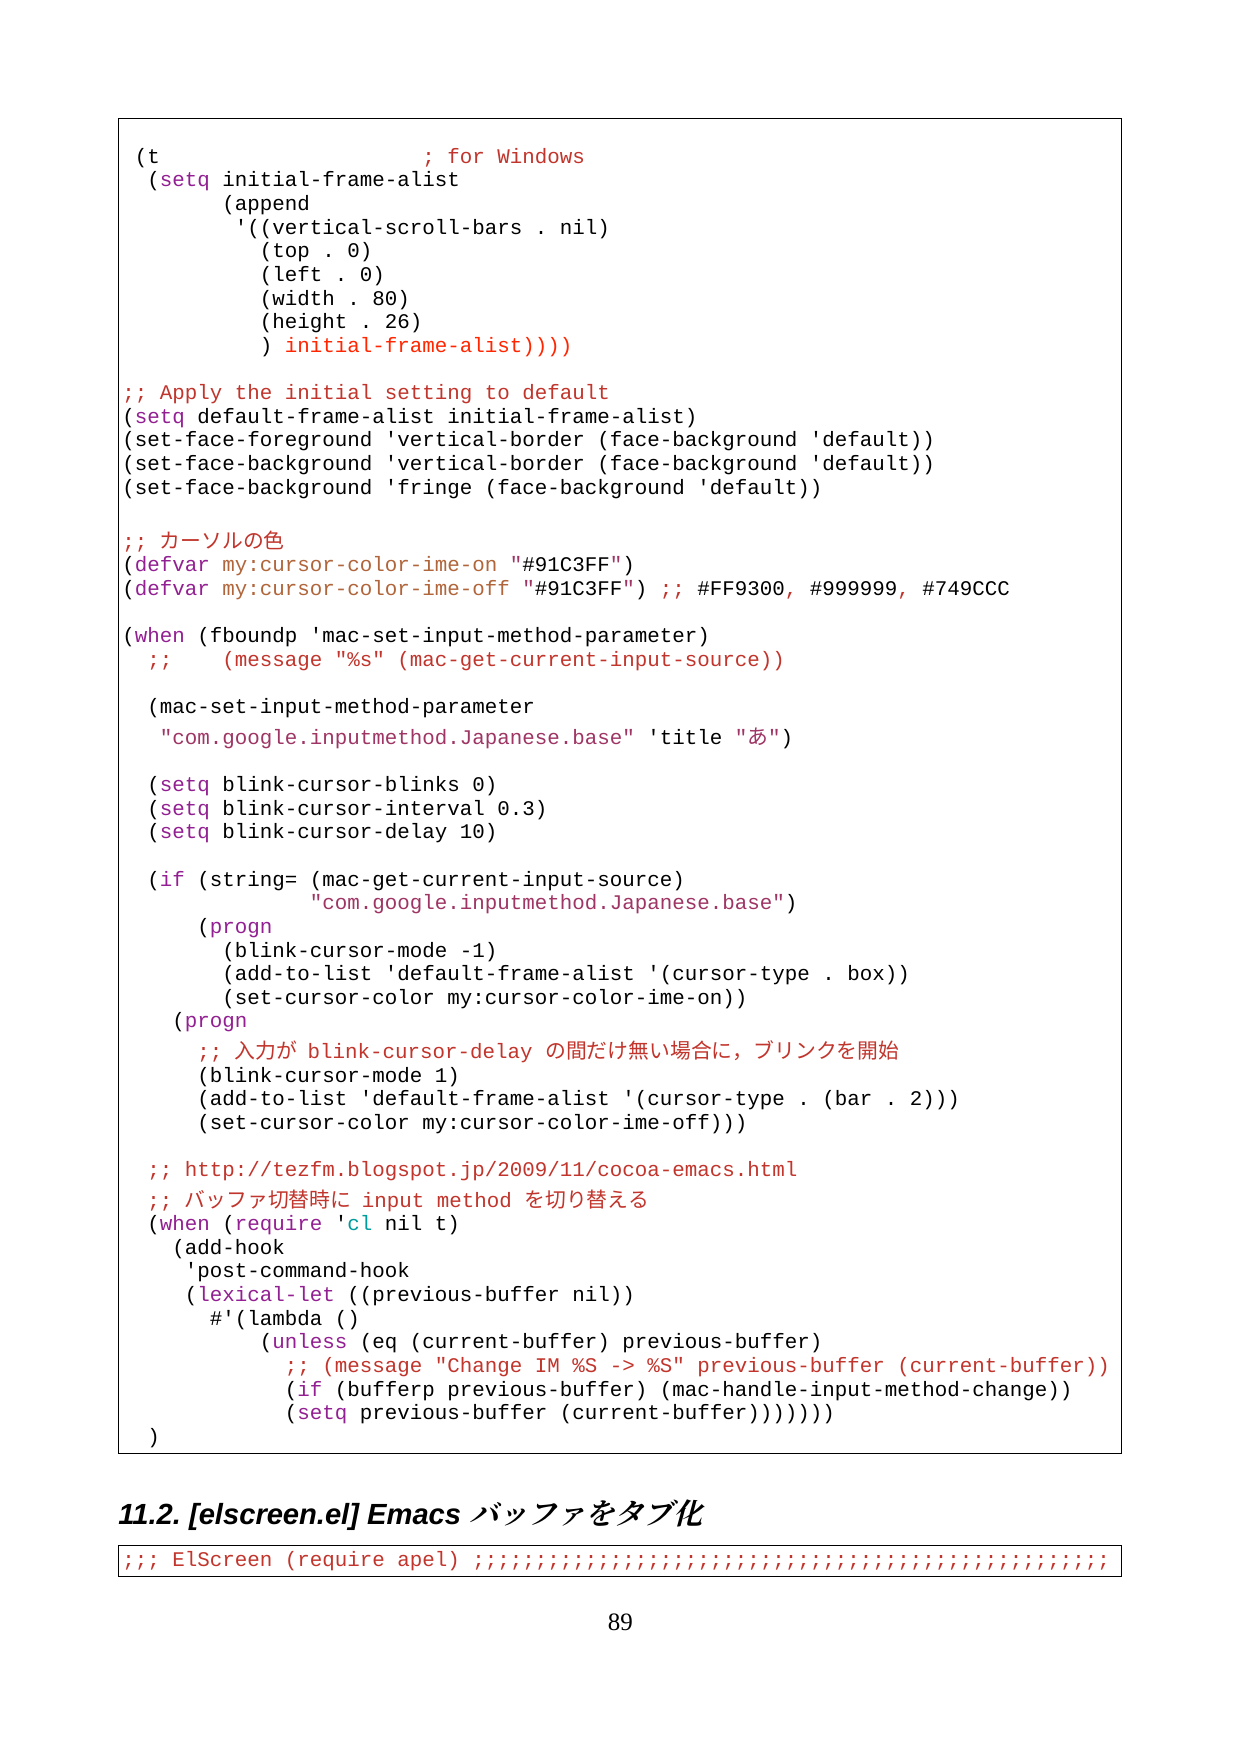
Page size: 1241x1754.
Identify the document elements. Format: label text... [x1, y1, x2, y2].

text (add-hook [119, 1233, 1121, 1257]
text (add-to-list 'default-frame-alist '(cursor-type . (bar . 2))) [119, 1084, 1121, 1108]
text (when (fboundp 'mac-set-input-method-parameter) [119, 621, 1121, 645]
text '((vertical-scroll-bars . nil) [119, 213, 1121, 236]
text (set-face-background 'vertical-border (face-background 'default)) [119, 449, 1121, 473]
text #'(lambda () [119, 1304, 1121, 1327]
text (progn [119, 912, 1121, 936]
text (lexical-let ((previous-buffer nil)) [119, 1280, 1121, 1304]
text "com.google.inputmethod.Japanese.base") [119, 888, 1121, 912]
text (set-face-background 'fringe (face-background 'default)) [119, 473, 1121, 496]
text (setq blink-cursor-blinks 0) [119, 770, 1121, 794]
text (progn [119, 1007, 1121, 1030]
text (defvar my:cursor-color-ime-off "#91C3FF") ;; #FF9300, #999999, #749CCC [119, 574, 1121, 598]
text ;;; ElScreen (require apel) ;;;;;;;;;;;;;;;;;;;;;;;;;;;;;;;;;;;;;;;;;;;;;;;;;;; [119, 1546, 1121, 1576]
text (setq default-frame-alist initial-frame-alist) [119, 402, 1121, 426]
subtitle [elscreen.el] Emacs バッファをタブ化 [118, 1491, 1122, 1533]
text (setq previous-buffer (current-buffer))))))) [119, 1398, 1121, 1422]
text ;; Apply the initial setting to default [119, 378, 1121, 402]
text (set-face-foreground 'vertical-border (face-background 'default)) [119, 426, 1121, 449]
text (when (require 'cl nil t) [119, 1209, 1121, 1233]
text 'post-command-hook [119, 1257, 1121, 1280]
text (add-to-list 'default-frame-alist '(cursor-type . box)) [119, 959, 1121, 983]
text (setq blink-cursor-interval 0.3) [119, 794, 1121, 817]
text (mac-set-input-method-parameter [119, 692, 1121, 716]
text (if (bufferp previous-buffer) (mac-handle-input-method-change)) [119, 1375, 1121, 1398]
text ;; カーソルの色 [119, 520, 1121, 551]
text "com.google.inputmethod.Japanese.base" 'title "あ") [119, 716, 1121, 746]
text (top . 0) [119, 236, 1121, 260]
text (blink-cursor-mode -1) [119, 936, 1121, 959]
text ;; 入力が blink-cursor-delay の間だけ無い場合に，ブリンクを開始 [119, 1030, 1121, 1061]
text (setq initial-frame-alist [119, 165, 1121, 189]
text (set-cursor-color my:cursor-color-ime-on)) [119, 983, 1121, 1007]
text (height . 26) [119, 307, 1121, 331]
text (append [119, 189, 1121, 213]
text ;; http://tezfm.blogspot.jp/2009/11/cocoa-emacs.html [119, 1155, 1121, 1179]
text ;; (message "%s" (mac-get-current-input-source)) [119, 645, 1121, 669]
text ) initial-frame-alist)))) [119, 331, 1121, 354]
text (setq blink-cursor-delay 10) [119, 817, 1121, 841]
text ;; バッファ切替時に input method を切り替える [119, 1179, 1121, 1209]
text (defvar my:cursor-color-ime-on "#91C3FF") [119, 551, 1121, 574]
text (left . 0) [119, 260, 1121, 284]
text (t ; for Windows [119, 142, 1121, 165]
text ) [119, 1422, 1121, 1453]
text (set-cursor-color my:cursor-color-ime-off))) [119, 1108, 1121, 1132]
text (blink-cursor-mode 1) [119, 1061, 1121, 1084]
text ;; (message "Change IM %S -> %S" previous-buffer (current-buffer)) [119, 1351, 1121, 1375]
text (if (string= (mac-get-current-input-source) [119, 865, 1121, 888]
text (width . 80) [119, 284, 1121, 307]
text (unless (eq (current-buffer) previous-buffer) [119, 1327, 1121, 1351]
